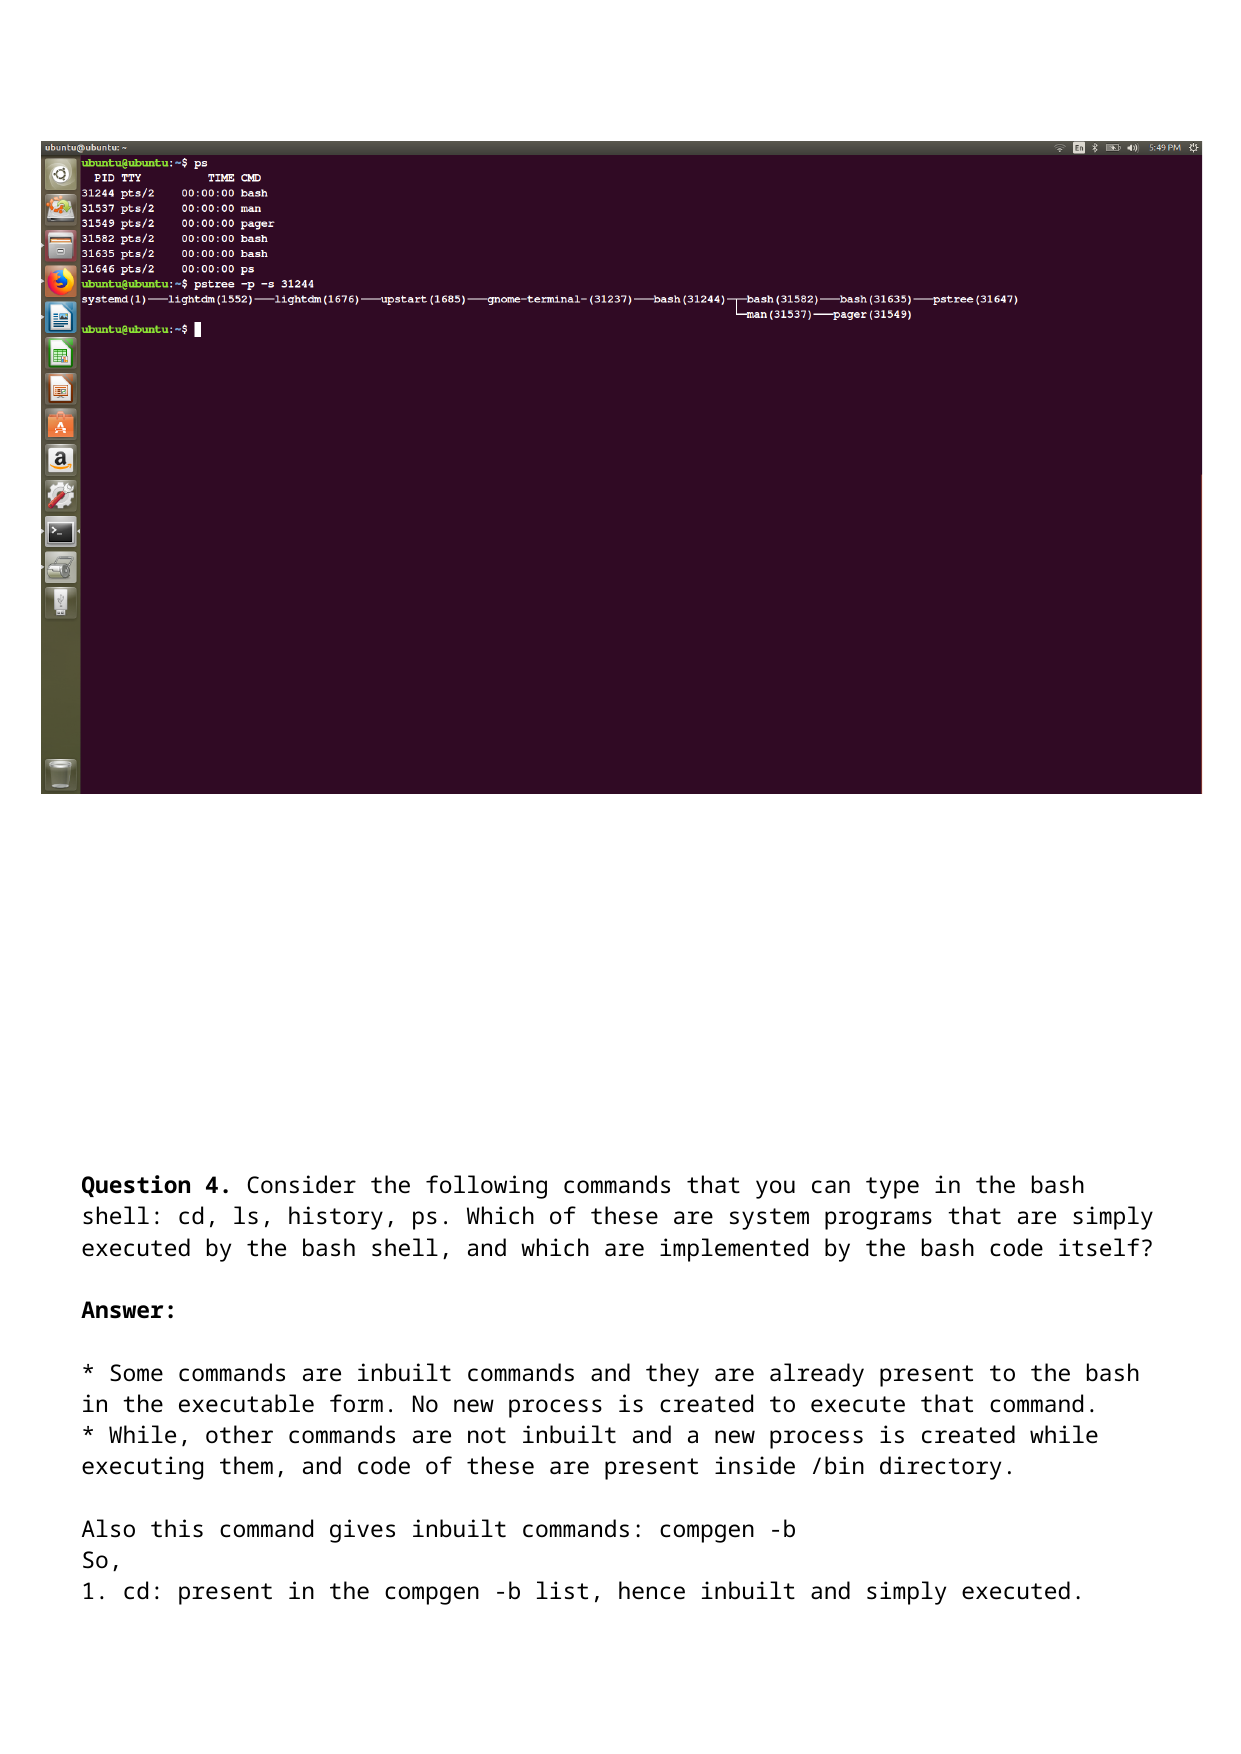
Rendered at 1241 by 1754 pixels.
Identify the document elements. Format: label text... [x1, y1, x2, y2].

text So, [81, 1544, 1159, 1575]
text Answer: [81, 1294, 1159, 1325]
text * Some commands are inbuilt commands and they are already present to the bash in the executable form. No new process is created to execute that command. [81, 1357, 1159, 1419]
picture [41, 141, 1203, 794]
text 1. cd: present in the compgen -b list, hence inbuilt and simply executed. [81, 1575, 1159, 1607]
text * While, other commands are not inbuilt and a new process is created while executing them, and code of these are present inside /bin directory. [81, 1419, 1159, 1482]
text Also this command gives inbuilt commands: compgen -b [81, 1513, 1159, 1544]
text Question 4. Consider the following commands that you can type in the bash shell: cd, ls, history, ps. Which of these are system programs that are simply executed by the bash shell, and which are implemented by the bash code itself? [81, 1169, 1159, 1263]
